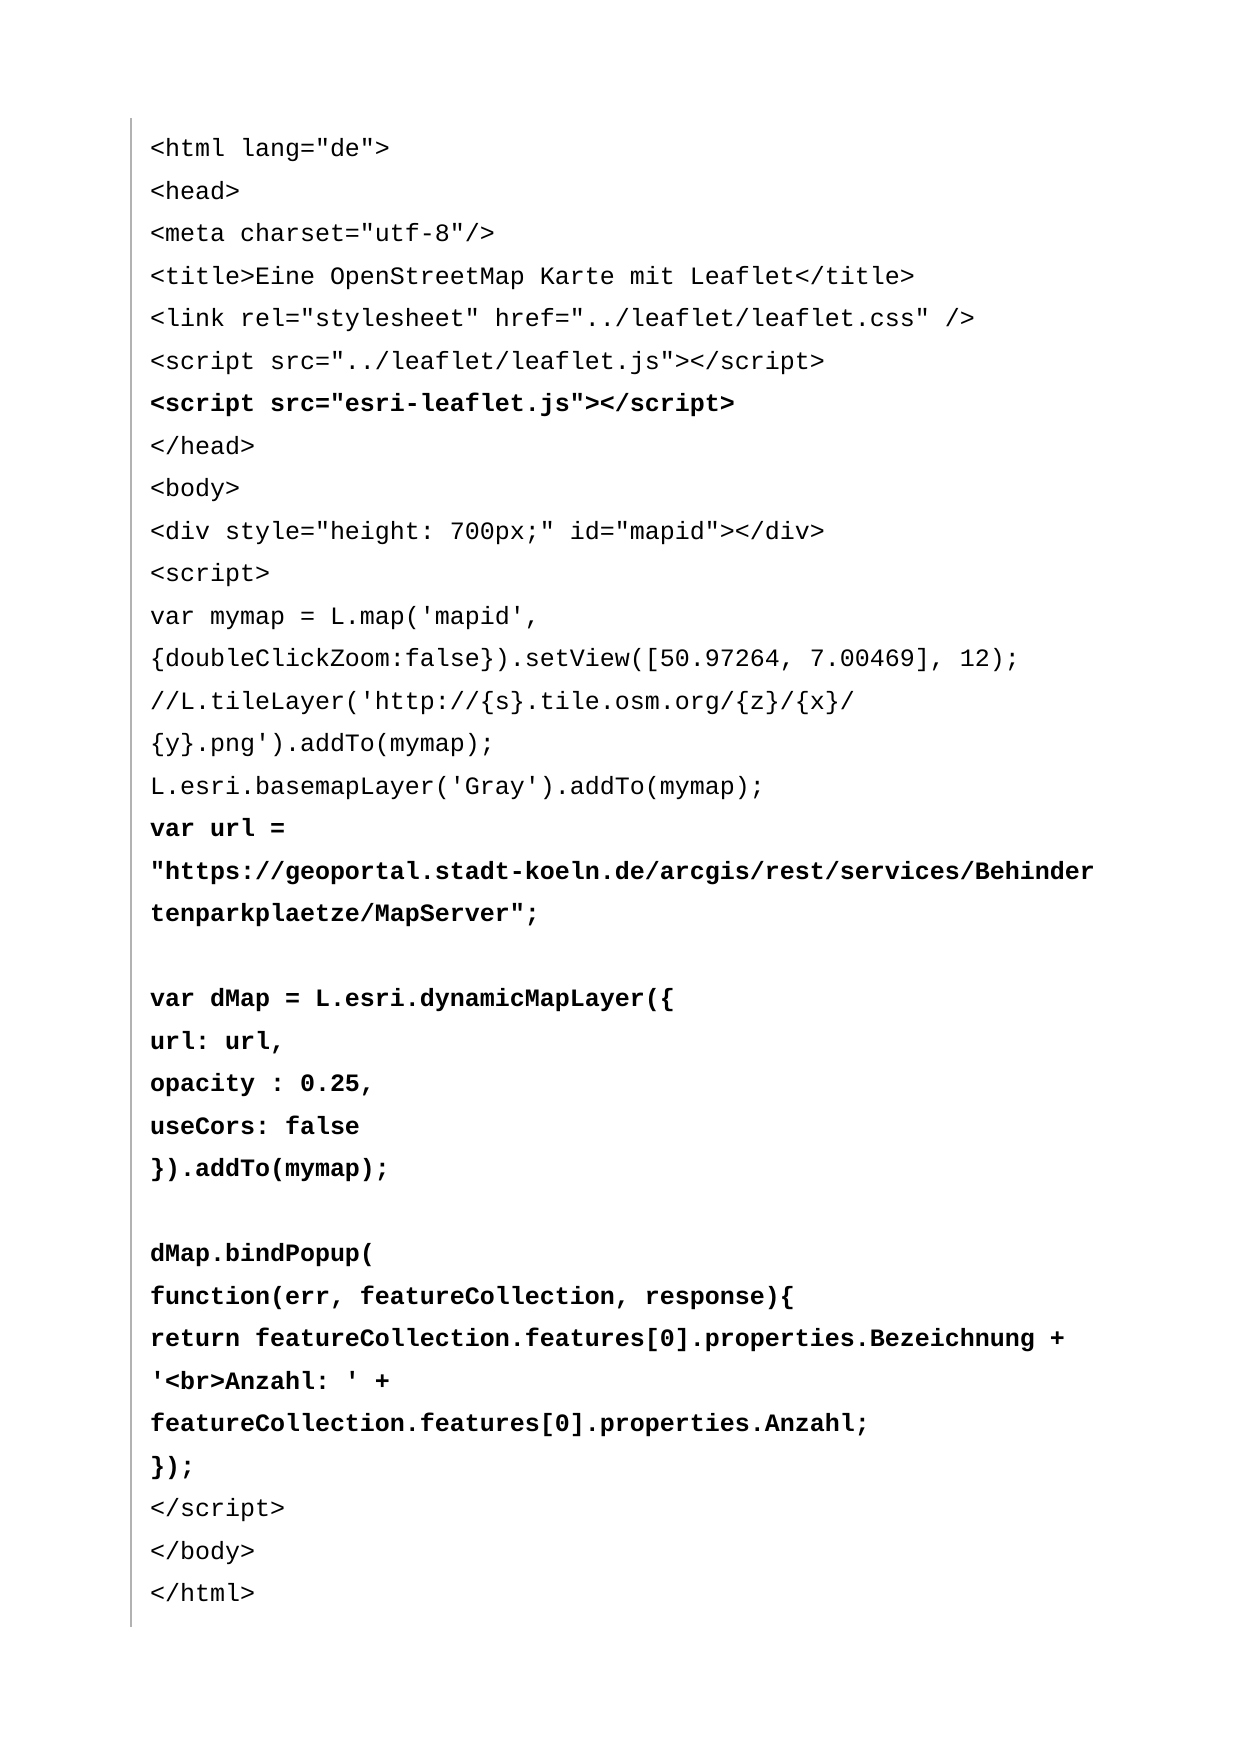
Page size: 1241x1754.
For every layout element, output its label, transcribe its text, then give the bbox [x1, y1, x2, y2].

text url: url, [132, 1011, 1122, 1053]
text <meta charset="utf-8"/> [132, 203, 1122, 246]
text var dMap = L.esri.dynamicMapLayer({ [132, 968, 1122, 1011]
text opacity : 0.25, [132, 1053, 1122, 1096]
text </head> [132, 416, 1122, 458]
text </html> [132, 1563, 1122, 1627]
text featureCollection.features[0].properties.Anzahl; [132, 1393, 1122, 1436]
text </body> [132, 1521, 1122, 1563]
text <link rel="stylesheet" href="../leaflet/leaflet.css" /> [132, 288, 1122, 331]
text //L.tileLayer('http://{s}.tile.osm.org/{z}/{x}/{y}.png').addTo(mymap); [132, 671, 1122, 756]
text L.esri.basemapLayer('Gray').addTo(mymap); [132, 756, 1122, 798]
text var url = "https://geoportal.stadt-koeln.de/arcgis/rest/services/Behindertenparkplaetze/MapServer"; [132, 798, 1122, 929]
text <script src="esri-leaflet.js"></script> [132, 373, 1122, 416]
text <script src="../leaflet/leaflet.js"></script> [132, 331, 1122, 373]
text <html lang="de"> [132, 118, 1122, 161]
text '<br>Anzahl: ' + [132, 1351, 1122, 1393]
text <title>Eine OpenStreetMap Karte mit Leaflet</title> [132, 246, 1122, 288]
text }); [132, 1436, 1122, 1478]
text <body> [132, 458, 1122, 501]
text var mymap = L.map('mapid', {doubleClickZoom:false}).setView([50.97264, 7.00469], 12); [132, 586, 1122, 671]
text <div style="height: 700px;" id="mapid"></div> [132, 501, 1122, 543]
text </script> [132, 1478, 1122, 1521]
text return featureCollection.features[0].properties.Bezeichnung + [132, 1308, 1122, 1351]
text }).addTo(mymap); [132, 1138, 1122, 1184]
text dMap.bindPopup( [132, 1223, 1122, 1266]
text <script> [132, 543, 1122, 586]
text useCors: false [132, 1096, 1122, 1138]
text <head> [132, 161, 1122, 203]
text function(err, featureCollection, response){ [132, 1266, 1122, 1308]
